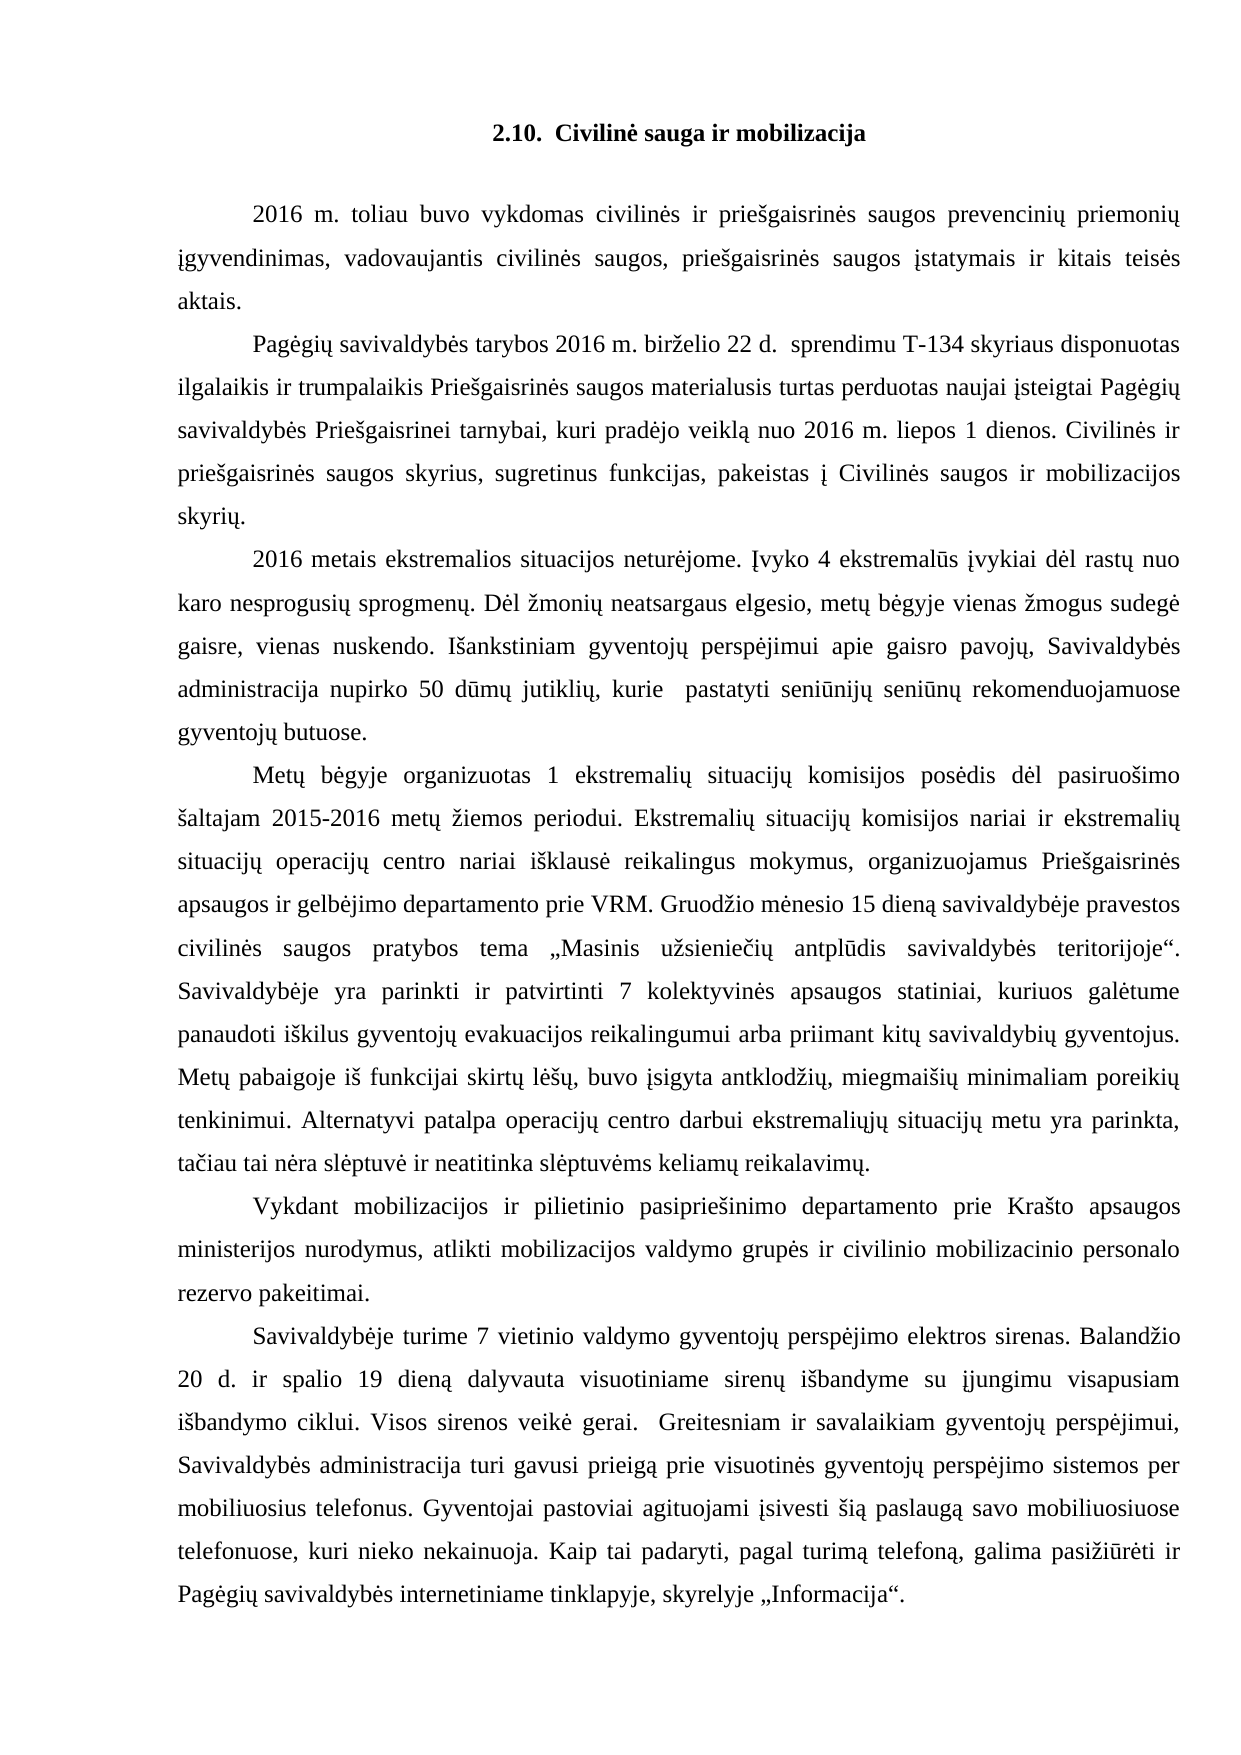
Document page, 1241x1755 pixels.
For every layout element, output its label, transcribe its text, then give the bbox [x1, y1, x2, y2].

text Pagėgių savivaldybės tarybos 2016 m. birželio 22 d. sprendimu T-134 skyriaus disponuotas ilgalaikis ir trumpalaikis Priešgaisrinės saugos materialusis turtas perduotas naujai įsteigtai Pagėgių savivaldybės Priešgaisrinei tarnybai, kuri pradėjo veiklą nuo 2016 m. liepos 1 dienos. Civilinės ir priešgaisrinės saugos skyrius, sugretinus funkcijas, pakeistas į Civilinės saugos ir mobilizacijos skyrių. [177, 329, 1181, 530]
text 2016 m. toliau buvo vykdomas civilinės ir priešgaisrinės saugos prevencinių priemonių įgyvendinimas, vadovaujantis civilinės saugos, priešgaisrinės saugos įstatymais ir kitais teisės aktais. [177, 199, 1181, 314]
text Savivaldybėje turime 7 vietinio valdymo gyventojų perspėjimo elektros sirenas. Balandžio 20 d. ir spalio 19 dieną dalyvauta visuotiniame sirenų išbandyme su įjungimu visapusiam išbandymo ciklui. Visos sirenos veikė gerai. Greitesniam ir savalaikiam gyventojų perspėjimui, Savivaldybės administracija turi gavusi prieigą prie visuotinės gyventojų perspėjimo sistemos per mobiliuosius telefonus. Gyventojai pastoviai agituojami įsivesti šią paslaugą savo mobiliuosiuose telefonuose, kuri nieko nekainuoja. Kaip tai padaryti, pagal turimą telefoną, galima pasižiūrėti ir Pagėgių savivaldybės internetiniame tinklapyje, skyrelyje „Informacija“. [177, 1321, 1181, 1608]
text Metų bėgyje organizuotas 1 ekstremalių situacijų komisijos posėdis dėl pasiruošimo šaltajam 2015-2016 metų žiemos periodui. Ekstremalių situacijų komisijos nariai ir ekstremalių situacijų operacijų centro nariai išklausė reikalingus mokymus, organizuojamus Priešgaisrinės apsaugos ir gelbėjimo departamento prie VRM. Gruodžio mėnesio 15 dieną savivaldybėje pravestos civilinės saugos pratybos tema „Masinis užsieniečių antplūdis savivaldybės teritorijoje“. Savivaldybėje yra parinkti ir patvirtinti 7 kolektyvinės apsaugos statiniai, kuriuos galėtume panaudoti iškilus gyventojų evakuacijos reikalingumui arba priimant kitų savivaldybių gyventojus. Metų pabaigoje iš funkcijai skirtų lėšų, buvo įsigyta antklodžių, miegmaišių minimaliam poreikių tenkinimui. Alternatyvi patalpa operacijų centro darbui ekstremaliųjų situacijų metu yra parinkta, tačiau tai nėra slėptuvė ir neatitinka slėptuvėms keliamų reikalavimų. [177, 760, 1181, 1177]
text 2.10. Civilinė sauga ir mobilizacija [177, 118, 1181, 147]
text 2016 metais ekstremalios situacijos neturėjome. Įvyko 4 ekstremalūs įvykiai dėl rastų nuo karo nesprogusių sprogmenų. Dėl žmonių neatsargaus elgesio, metų bėgyje vienas žmogus sudegė gaisre, vienas nuskendo. Išankstiniam gyventojų perspėjimui apie gaisro pavojų, Savivaldybės administracija nupirko 50 dūmų jutiklių, kurie pastatyti seniūnijų seniūnų rekomenduojamuose gyventojų butuose. [177, 544, 1181, 746]
text Vykdant mobilizacijos ir pilietinio pasipriešinimo departamento prie Krašto apsaugos ministerijos nurodymus, atlikti mobilizacijos valdymo grupės ir civilinio mobilizacinio personalo rezervo pakeitimai. [177, 1191, 1181, 1306]
